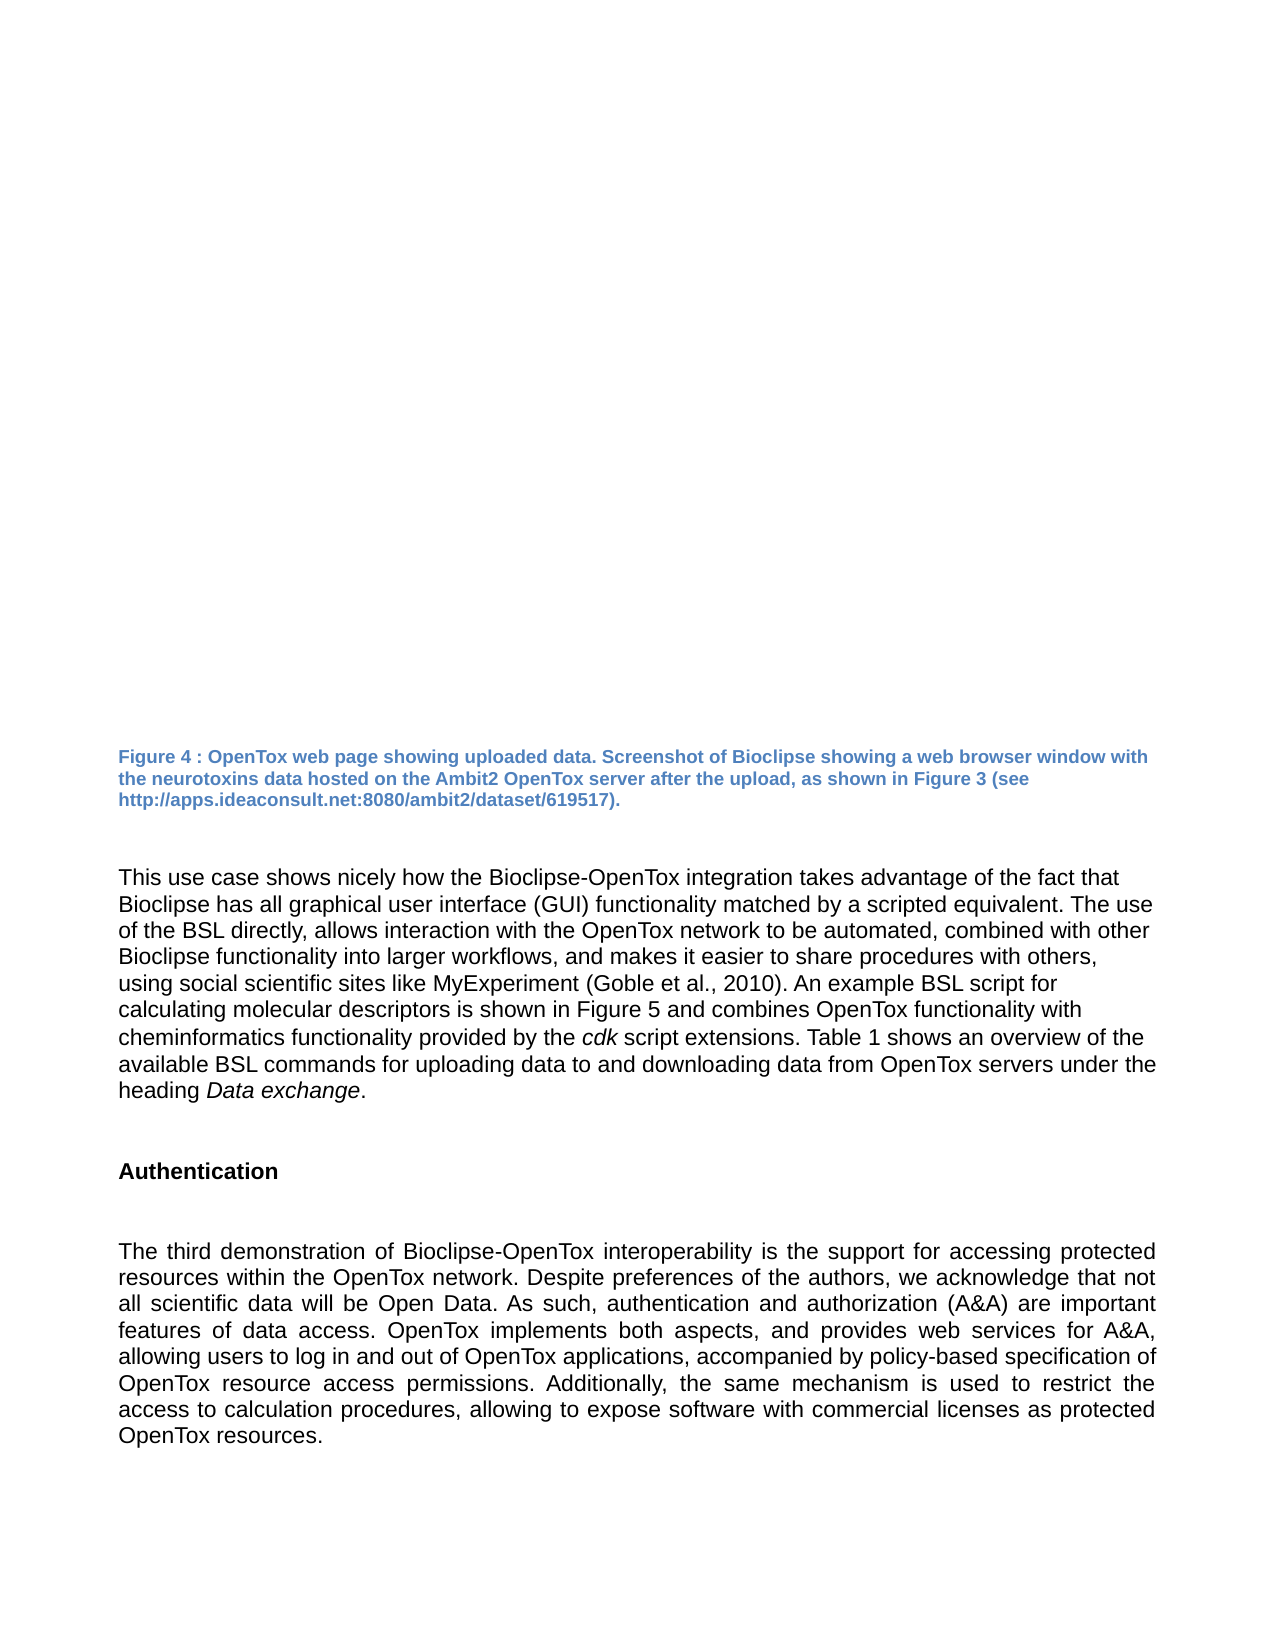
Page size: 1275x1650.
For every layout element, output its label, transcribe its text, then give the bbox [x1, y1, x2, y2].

text Authentication [118, 1158, 1157, 1184]
text The third demonstration of Bioclipse-OpenTox interoperability is the support for accessing protected resources within the OpenTox network. Despite preferences of the authors, we acknowledge that not all scientific data will be Open Data. As such, authentication and authorization (A&A) are important features of data access. OpenTox implements both aspects, and provides web services for A&A, allowing users to log in and out of OpenTox applications, accompanied by policy-based specification of OpenTox resource access permissions. Additionally, the same mechanism is used to restrict the access to calculation procedures, allowing to expose software with commercial licenses as protected OpenTox resources. [118, 1238, 1157, 1448]
text This use case shows nicely how the Bioclipse-OpenTox integration takes advantage of the fact that Bioclipse has all graphical user interface (GUI) functionality matched by a scripted equivalent. The use of the BSL directly, allows interaction with the OpenTox network to be automated, combined with other Bioclipse functionality into larger workflows, and makes it easier to share procedures with others, using social scientific sites like MyExperiment (Goble et al., 2010)⁠. An example BSL script for calculating molecular descriptors is shown in Figure 5 and combines OpenTox functionality with cheminformatics functionality provided by the cdk script extensions. Table 1 shows an overview of the available BSL commands for uploading data to and downloading data from OpenTox servers under the heading Data exchange. [118, 864, 1157, 1104]
text Figure 4 : OpenTox web page showing uploaded data. Screenshot of Bioclipse showing a web browser window with the neurotoxins data hosted on the Ambit2 OpenTox server after the upload, as shown in Figure 3 (see http://apps.ideaconsult.net:8080/ambit2/dataset/619517). [118, 746, 1157, 811]
